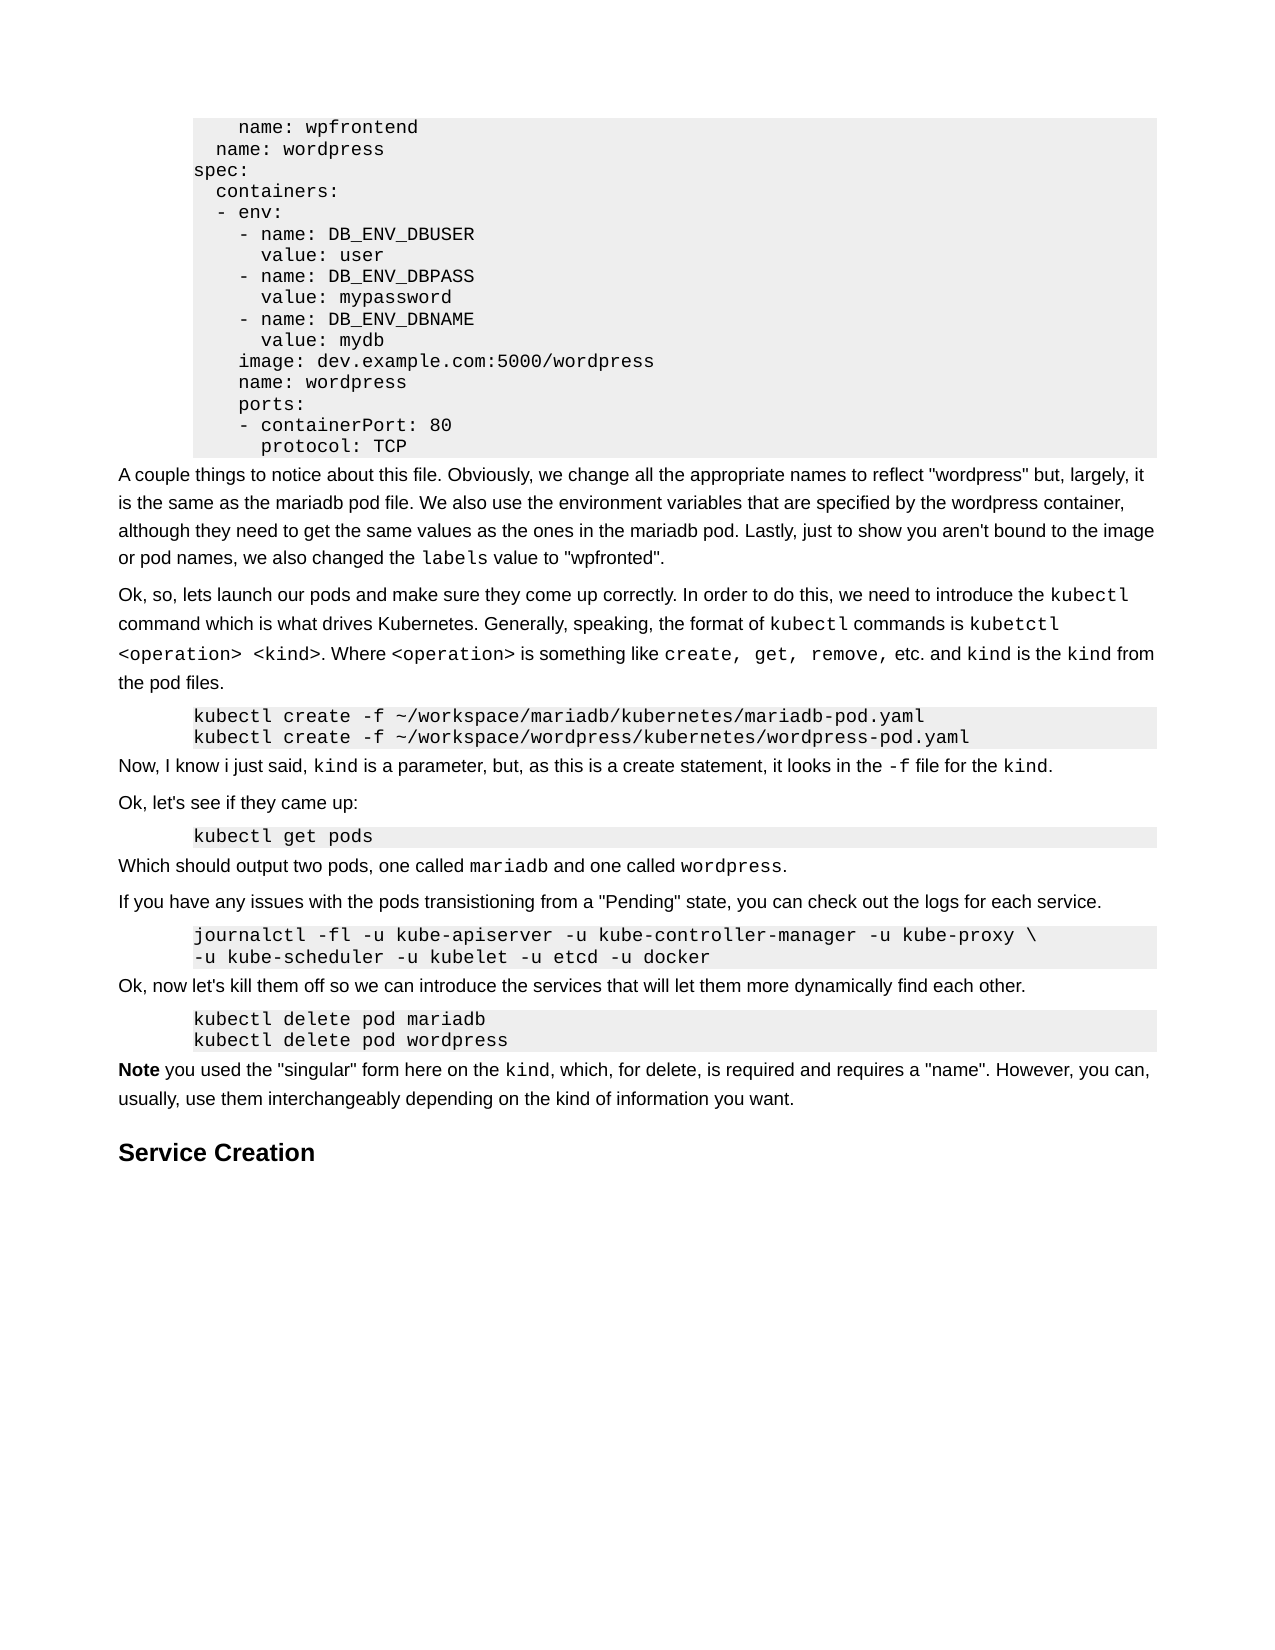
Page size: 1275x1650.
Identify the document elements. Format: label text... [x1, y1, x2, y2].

text value: mypassword [193, 288, 1157, 309]
text kubectl delete pod wordpress [193, 1031, 1157, 1052]
text image: dev.example.com:5000/wordpress [193, 352, 1157, 373]
text - name: DB_ENV_DBNAME [193, 309, 1157, 331]
text value: user [193, 246, 1157, 267]
text - env: [193, 203, 1157, 224]
text Ok, so, lets launch our pods and make sure they come up correctly. In order to do this, we need to introduce the kubectl command which is what drives Kubernetes. Generally, speaking, the format of kubectl commands is kubetctl <operation> <kind>. Where <operation> is something like create, get, remove, etc. and kind is the kind from the pod files. [118, 584, 1157, 693]
text A couple things to notice about this file. Obviously, we change all the appropriate names to reflect "wordpress" but, largely, it is the same as the mariadb pod file. We also use the environment variables that are specified by the wordpress container, although they need to get the same values as the ones in the mariadb pod. Lastly, just to show you aren't bound to the image or pod names, we also changed the labels value to "wpfronted". [118, 464, 1157, 570]
text Note you used the "singular" form here on the kind, which, for delete, is required and requires a "name". However, you can, usually, use them interchangeably depending on the kind of information you want. [118, 1058, 1157, 1109]
text - name: DB_ENV_DBUSER [193, 224, 1157, 246]
text Ok, let's see if they came up: [118, 792, 1157, 813]
text kubectl get pods [193, 827, 1157, 848]
text ports: [193, 394, 1157, 416]
text protocol: TCP [193, 437, 1157, 458]
text value: mydb [193, 331, 1157, 352]
text If you have any issues with the pods transistioning from a "Pending" state, you can check out the logs for each service. [118, 891, 1157, 913]
text kubectl delete pod mariadb [193, 1010, 1157, 1031]
text journalctl -fl -u kube-apiserver -u kube-controller-manager -u kube-proxy \ [193, 926, 1157, 947]
text - containerPort: 80 [193, 416, 1157, 437]
text name: wpfrontend [193, 118, 1157, 139]
text Ok, now let's kill them off so we can introduce the services that will let them more dynamically find each other. [118, 975, 1157, 996]
text kubectl create -f ~/workspace/mariadb/kubernetes/mariadb-pod.yaml [193, 707, 1157, 728]
text kubectl create -f ~/workspace/wordpress/kubernetes/wordpress-pod.yaml [193, 728, 1157, 749]
text spec: [193, 161, 1157, 182]
text - name: DB_ENV_DBPASS [193, 267, 1157, 288]
text Service Creation [118, 1138, 1157, 1167]
text name: wordpress [193, 139, 1157, 161]
text name: wordpress [193, 373, 1157, 394]
text Which should output two pods, one called mariadb and one called wordpress. [118, 854, 1157, 878]
text -u kube-scheduler -u kubelet -u etcd -u docker [193, 947, 1157, 969]
text Now, I know i just said, kind is a parameter, but, as this is a create statement, it looks in the -f file for the kind. [118, 755, 1157, 778]
text containers: [193, 182, 1157, 203]
